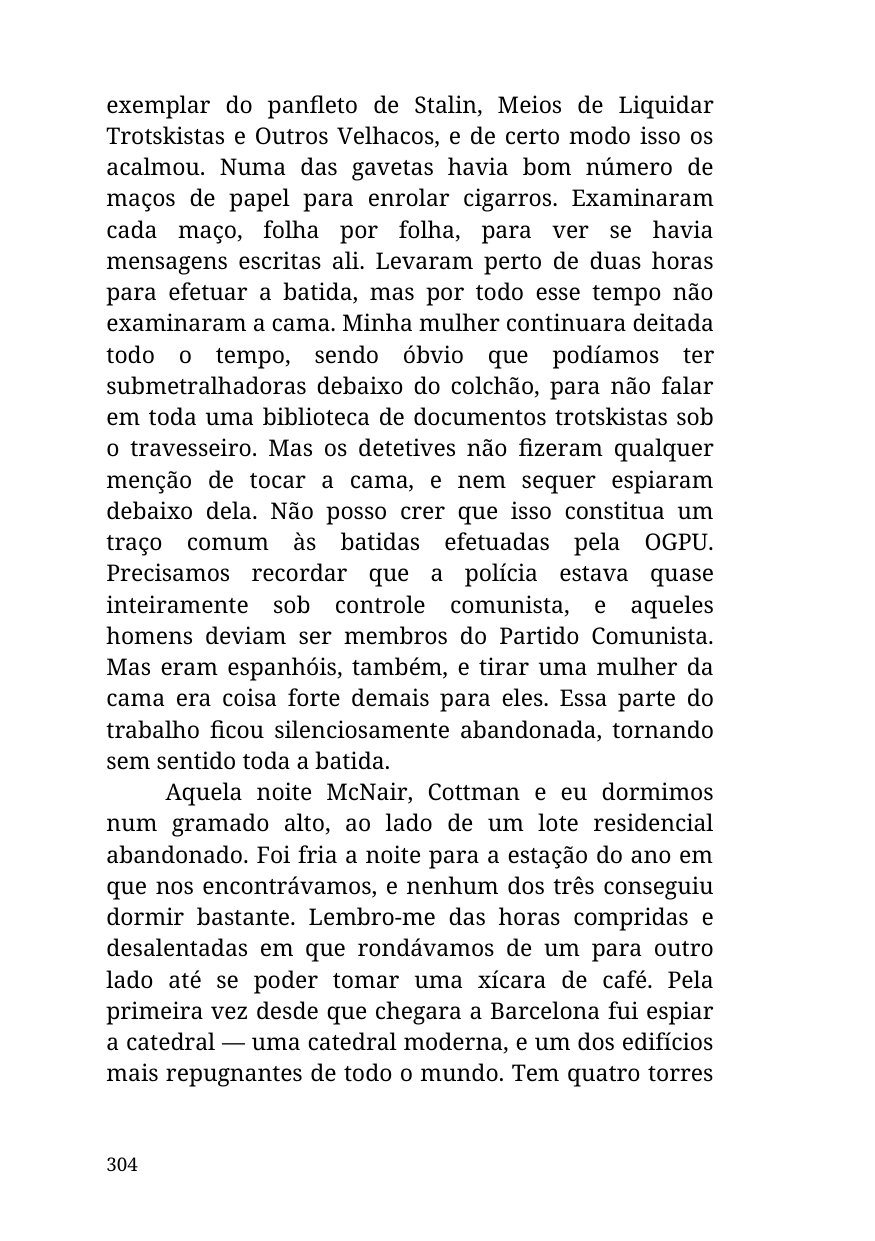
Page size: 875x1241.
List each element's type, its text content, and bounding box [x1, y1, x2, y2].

text exemplar do panfleto de Stalin, Meios de Liquidar Trotskistas e Outros Velhacos, e de certo modo isso os acalmou. Numa das gavetas havia bom número de maços de papel para enrolar cigarros. Examinaram cada maço, folha por folha, para ver se havia mensagens escritas ali. Levaram perto de duas horas para efetuar a batida, mas por todo esse tempo não examinaram a cama. Minha mulher continuara deitada todo o tempo, sendo óbvio que podíamos ter submetralhadoras debaixo do colchão, para não falar em toda uma biblioteca de documentos trotskistas sob o travesseiro. Mas os detetives não fizeram qualquer menção de tocar a cama, e nem sequer espiaram debaixo dela. Não posso crer que isso constitua um traço comum às batidas efetuadas pela OGPU. Precisamos recordar que a polícia estava quase inteiramente sob controle comunista, e aqueles homens deviam ser membros do Partido Comunista. Mas eram espanhóis, também, e tirar uma mulher da cama era coisa forte demais para eles. Essa parte do trabalho ficou silenciosamente abandonada, tornando sem sentido toda a batida. [106, 88, 714, 776]
text Aquela noite McNair, Cottman e eu dormimos num gramado alto, ao lado de um lote residencial abandonado. Foi fria a noite para a estação do ano em que nos encontrávamos, e nenhum dos três conseguiu dormir bastante. Lembro-me das horas compridas e desalentadas em que rondávamos de um para outro lado até se poder tomar uma xícara de café. Pela primeira vez desde que chegara a Barcelona fui espiar a catedral — uma catedral moderna, e um dos edifícios mais repugnantes de todo o mundo. Tem quatro torres [106, 776, 714, 1088]
